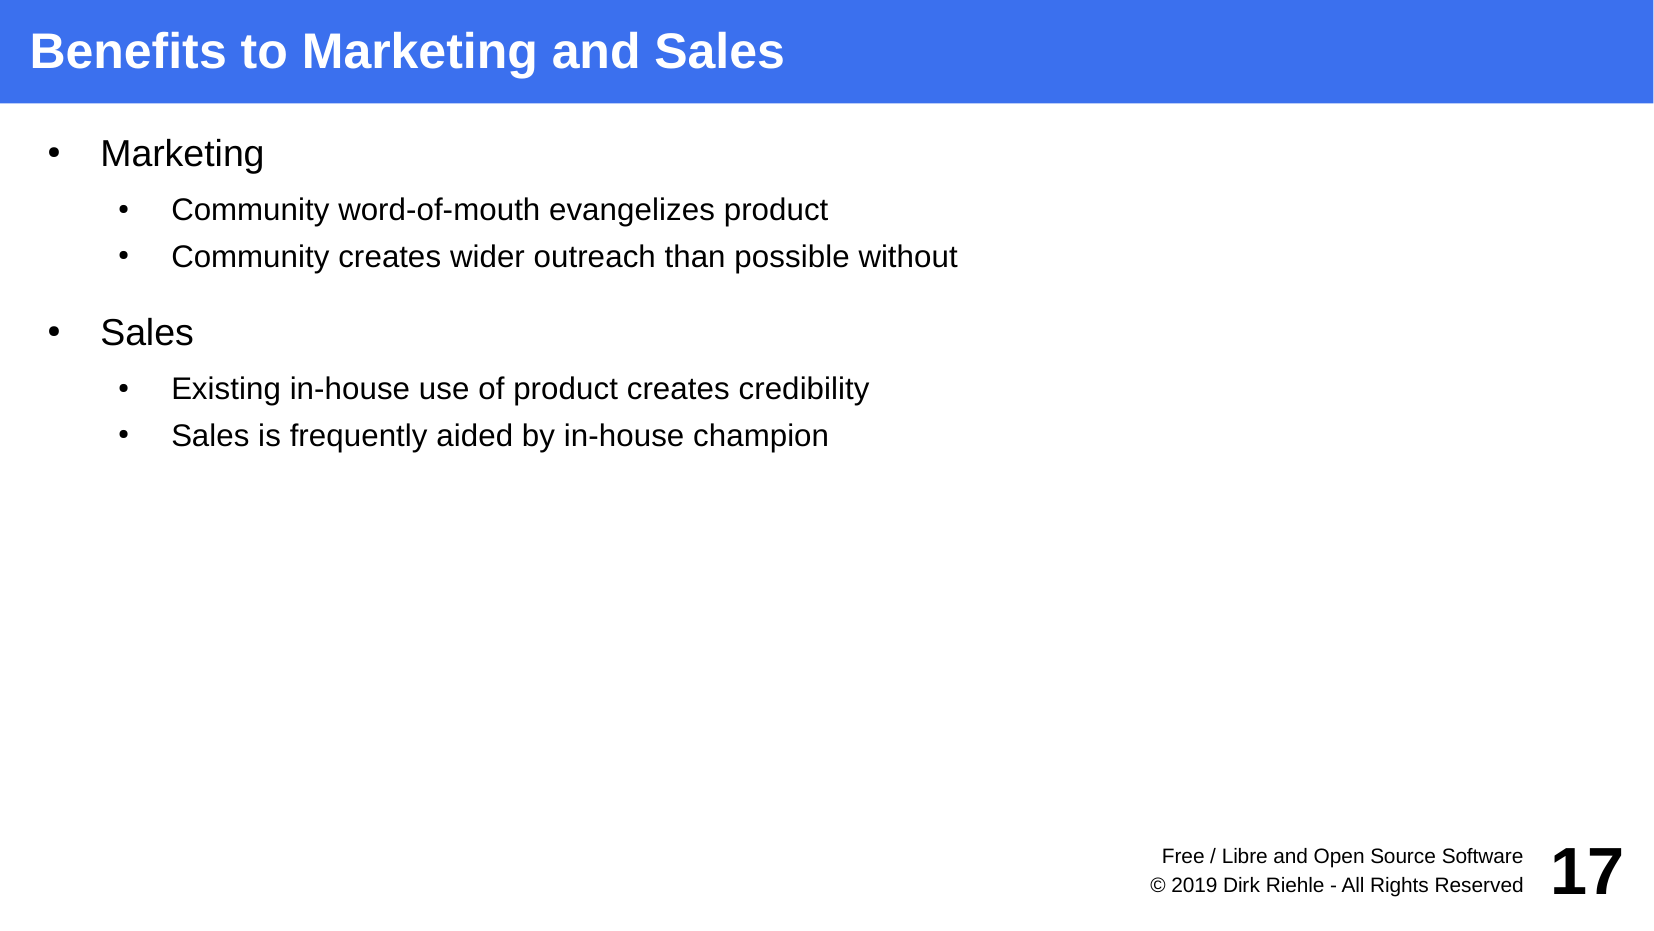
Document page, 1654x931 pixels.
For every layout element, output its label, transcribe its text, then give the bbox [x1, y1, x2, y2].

title Benefits to Marketing and Sales [0, 0, 1654, 104]
list Marketing Community word-of-mouth evangelizes product Community creates wider outreach than possible without Sales Existing in-house use of product creates credibility Sales is frequently aided by in-house champion [29, 132, 1625, 813]
